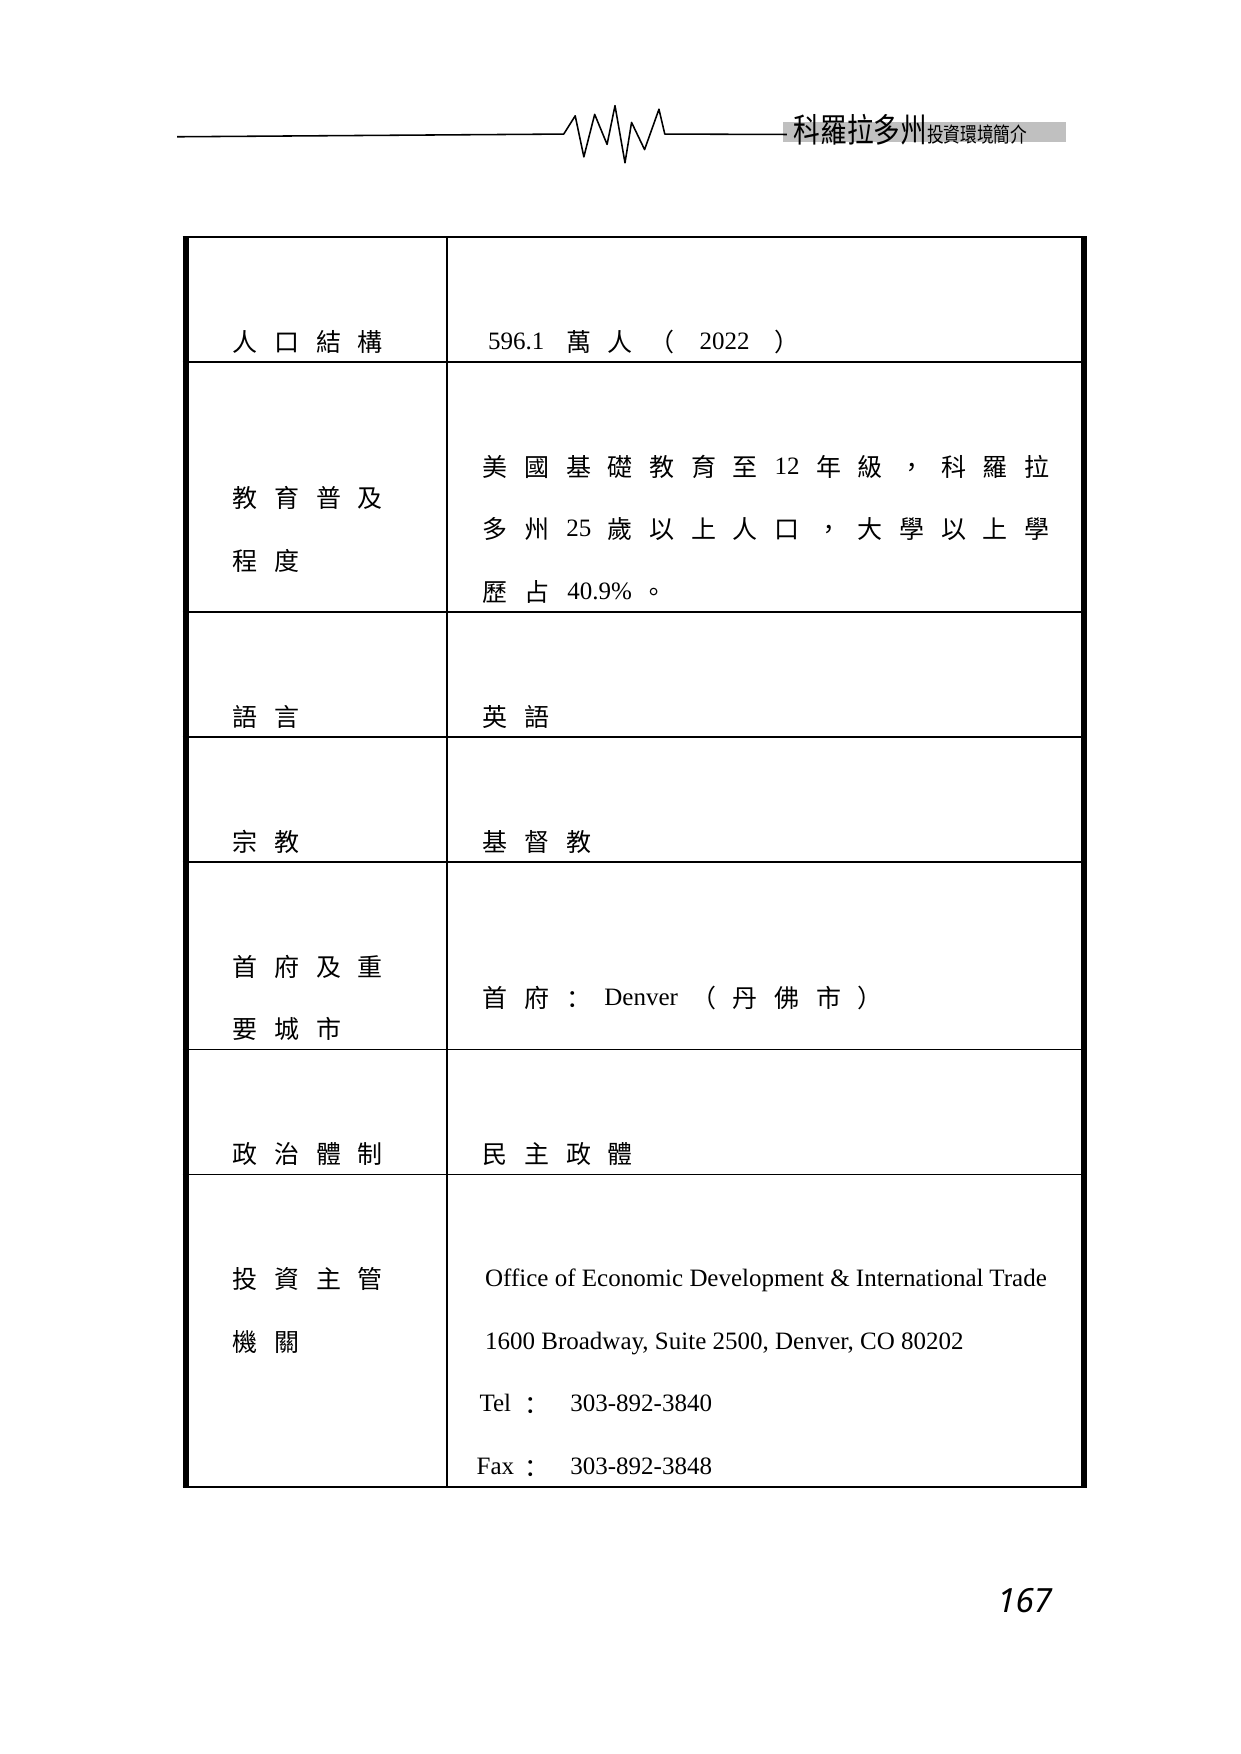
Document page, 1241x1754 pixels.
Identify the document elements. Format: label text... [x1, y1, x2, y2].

table_cell 教育普及程度 [189, 363, 446, 611]
table_cell Office of Economic Development & International Trade 1600 Broadway, Suite 2500, Denver, CO 80202 Tel：303-892-3840 Fax：303-892-3848 [448, 1175, 1081, 1486]
table_cell 投資主管機關 [189, 1175, 446, 1486]
table_cell 596.1萬人（2022） [448, 238, 1081, 361]
table_cell 英語 [448, 613, 1081, 736]
table_cell 宗教 [189, 738, 446, 861]
table_cell 民主政體 [448, 1050, 1081, 1174]
table_cell 基督教 [448, 738, 1081, 861]
table_cell 人口結構 [189, 238, 446, 361]
table_cell 政治體制 [189, 1050, 446, 1174]
table_cell 美國基礎教育至12年級，科羅拉多州25歲以上人口，大學以上學歷占40.9%。 [448, 363, 1081, 611]
table_cell 首府：Denver（丹佛市） [448, 863, 1081, 1049]
table_cell 語言 [189, 613, 446, 736]
table_cell 首府及重要城市 [189, 863, 446, 1049]
